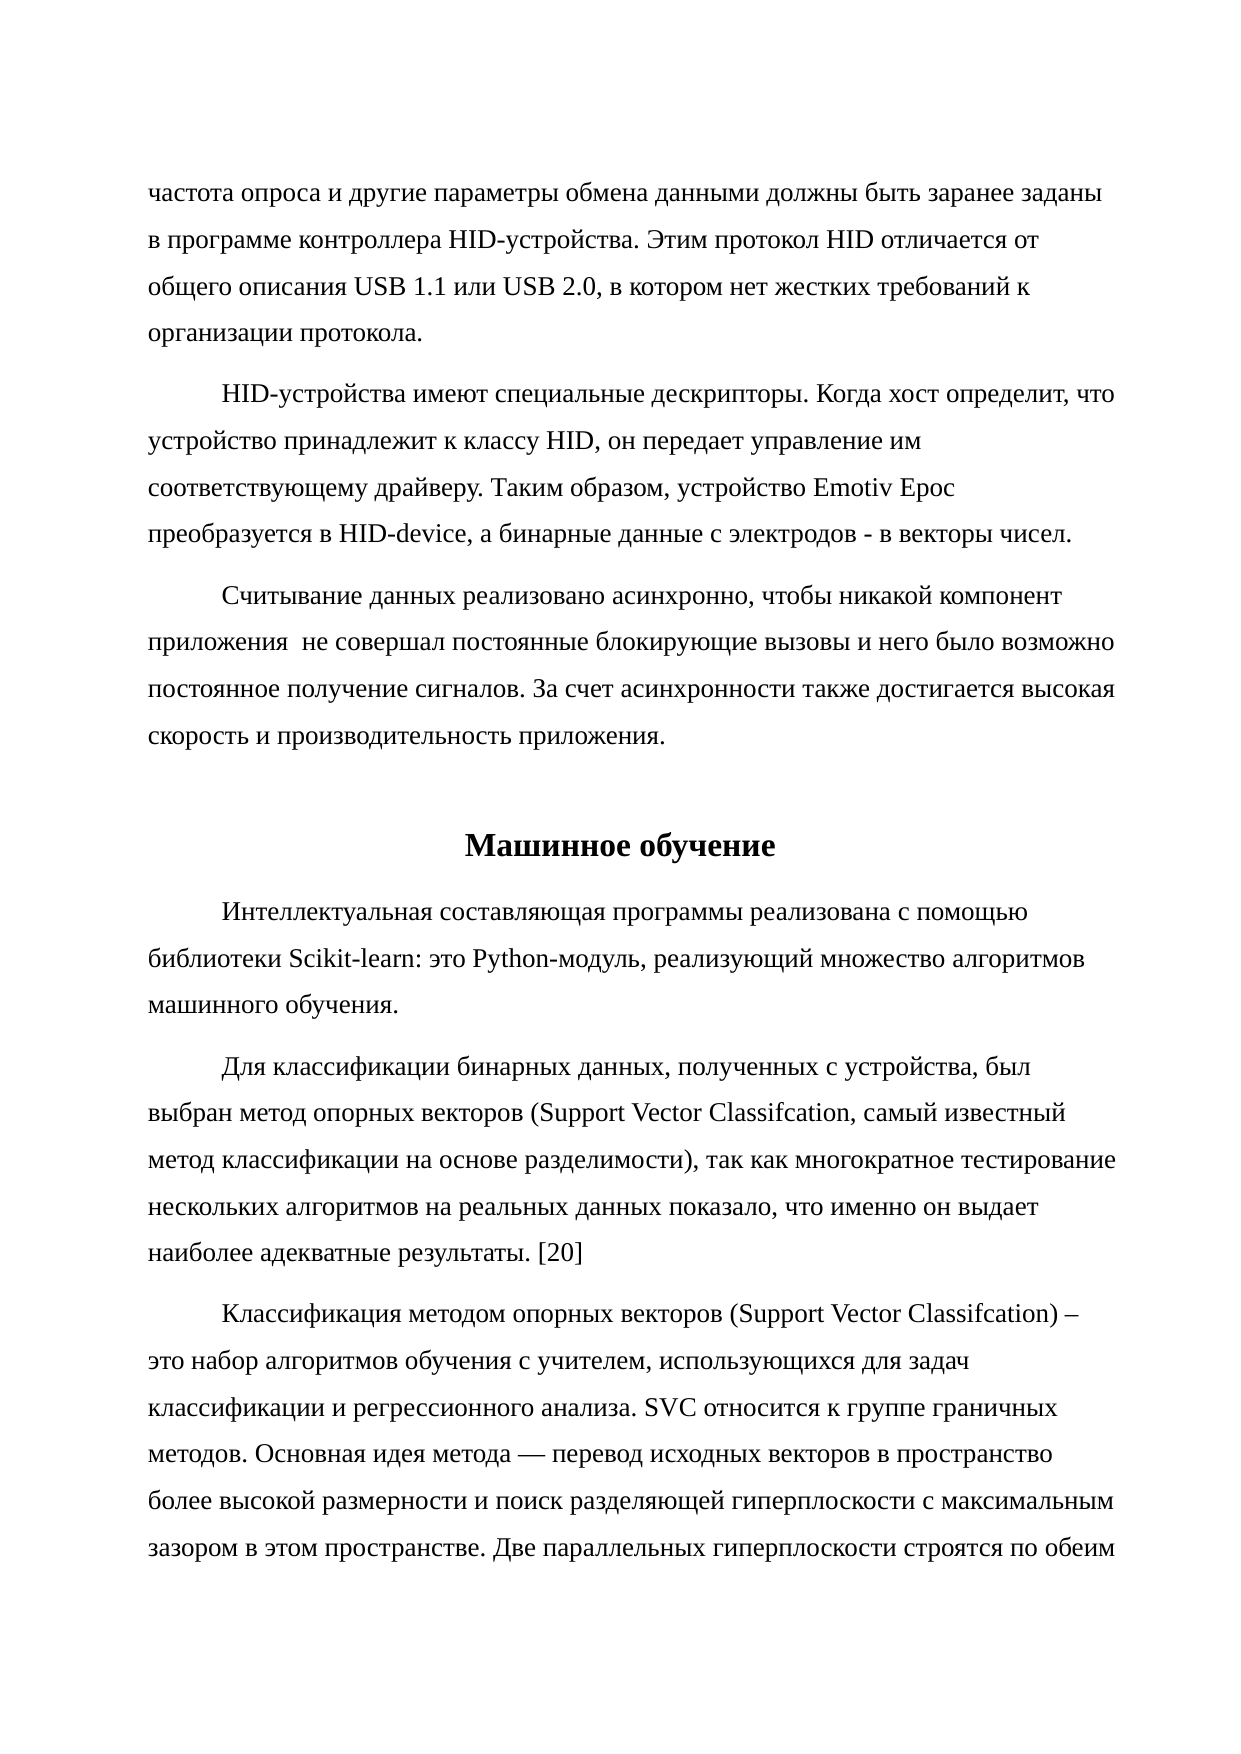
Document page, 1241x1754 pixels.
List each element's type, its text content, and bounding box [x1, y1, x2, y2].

text Считывание данных реализовано асинхронно, чтобы никакой компонент приложения не совершал постоянные блокирующие вызовы и него было возможно постоянное получение сигналов. За счет асинхронности также достигается высокая скорость и производительность приложения. [148, 579, 1122, 750]
text Для классификации бинарных данных, полученных с устройства, был выбран метод опорных векторов (Support Vector Classifcation, самый известный метод классификации на основе разделимости), так как многократное тестирование нескольких алгоритмов на реальных данных показало, что именно он выдает наиболее адекватные результаты. [20] [148, 1049, 1122, 1267]
text HID-устройства имеют специальные дескрипторы. Когда хост определит, что устройство принадлежит к классу HID, он передает управление им соответствующему драйверу. Таким образом, устройство Emotiv Epoc преобразуется в HID-device, а бинарные данные с электродов - в векторы чисел. [148, 378, 1122, 549]
text Классификация методом опорных векторов (Support Vector Classifcation) – это набор алгоритмов обучения с учителем, использующихся для задач классификации и регрессионного анализа. SVC относится к группе граничных методов. Основная идея метода — перевод исходных векторов в пространство более высокой размерности и поиск разделяющей гиперплоскости с максимальным зазором в этом пространстве. Две параллельных гиперплоскости строятся по обеим [148, 1297, 1122, 1562]
subtitle Машинное обучение [118, 825, 1122, 864]
text частота опроса и другие параметры обмена данными должны быть заранее заданы в программе контроллера HID-устройства. Этим протокол HID отличается от общего описания USB 1.1 или USB 2.0, в котором нет жестких требований к организации протокола. [148, 176, 1122, 347]
text Интеллектуальная составляющая программы реализована с помощью библиотеки Scikit-learn: это Python-модуль, реализующий множество алгоритмов машинного обучения. [148, 895, 1122, 1019]
